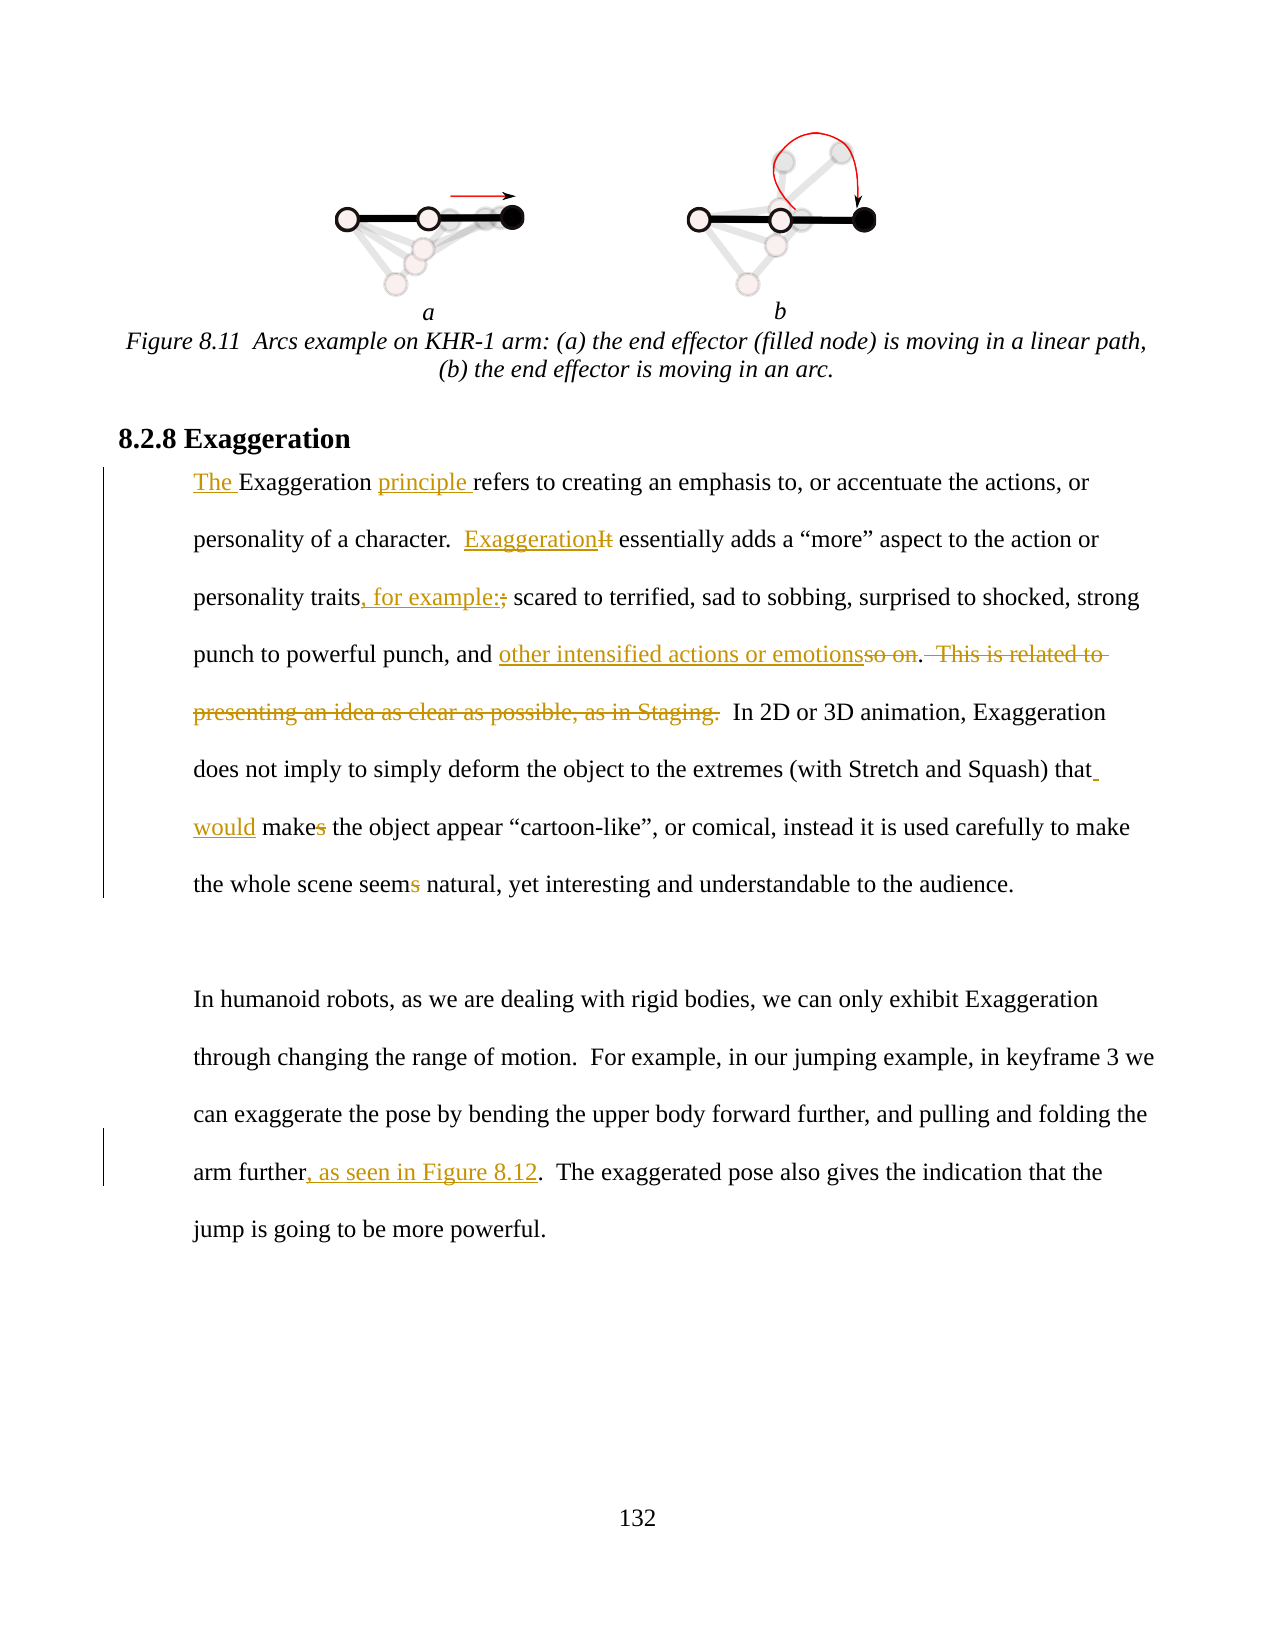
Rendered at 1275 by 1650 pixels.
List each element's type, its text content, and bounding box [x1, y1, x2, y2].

picture [335, 192, 525, 297]
text b [687, 297, 876, 325]
text Figure 8.11 Arcs example on KHR-1 arm: (a) the end effector (filled node) is moving in a linear path, (b) the end effector is moving in an arc. [118, 118, 1157, 383]
text The Exaggeration principle refers to creating an emphasis to, or accentuate the actions, or personality of a character. Exaggeration essentially adds a “more” aspect to the action or personality traits, for example: scared to terrified, sad to sobbing, surprised to shocked, strong punch to powerful punch, and other intensified actions or emotions. In 2D or 3D animation, Exaggeration does not imply to simply deform the object to the extremes (with Stretch and Squash) that would make the object appear “cartoon-like”, or comical, instead it is used carefully to make the whole scene seem natural, yet interesting and understandable to the audience. [193, 467, 1157, 898]
picture [686, 132, 877, 297]
text a [335, 297, 524, 326]
text In humanoid robots, as we are dealing with rigid bodies, we can only exhibit Exaggeration through changing the range of motion. For example, in our jumping example, in keyframe 3 we can exaggerate the pose by bending the upper body forward further, and pulling and folding the arm further, as seen in Figure 8.12. The exaggerated pose also gives the indication that the jump is going to be more powerful. [193, 984, 1157, 1243]
subtitle 8.2.8 Exaggeration [118, 421, 1157, 454]
